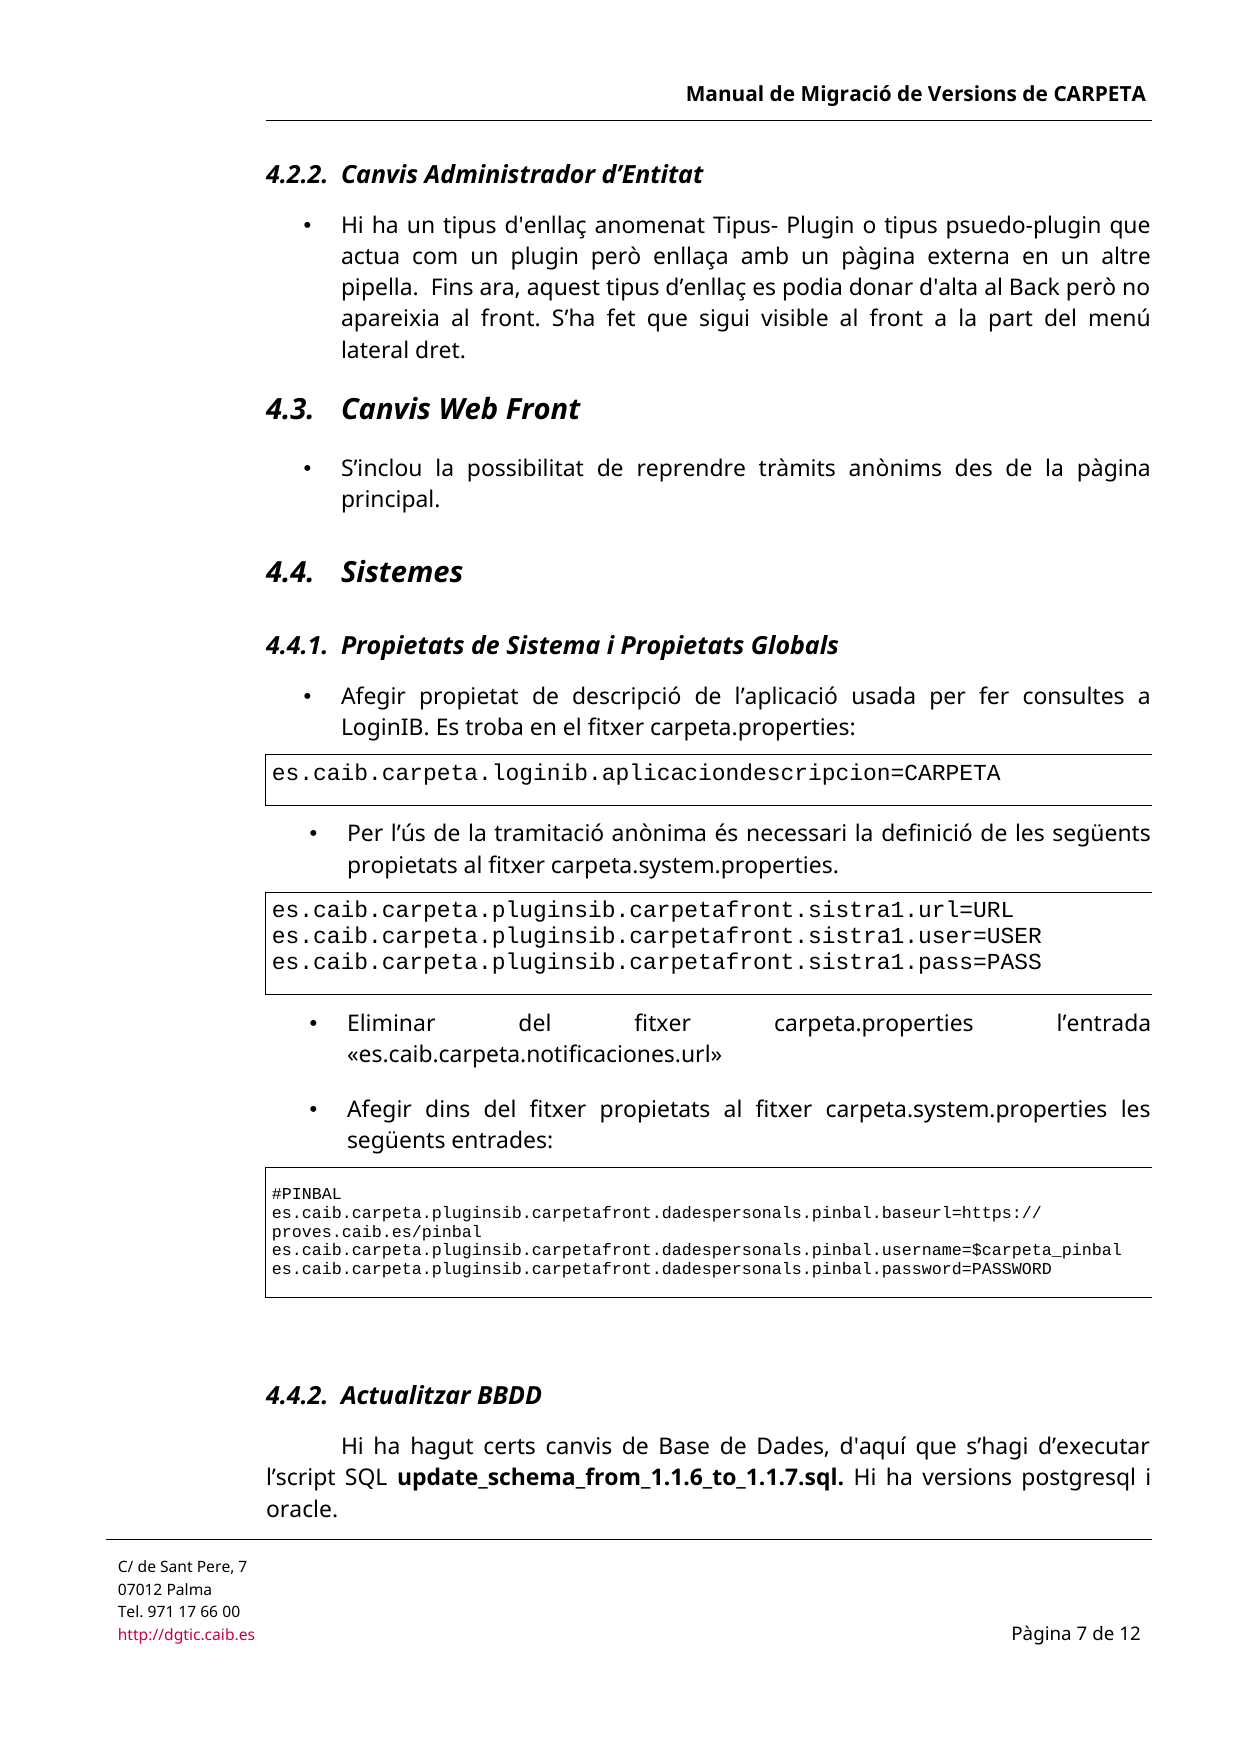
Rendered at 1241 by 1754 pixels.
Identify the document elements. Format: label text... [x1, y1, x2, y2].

table_header #PINBAL es.caib.carpeta.pluginsib.carpetafront.dadespersonals.pinbal.baseurl=https://proves.caib.es/pinbal es.caib.carpeta.pluginsib.carpetafront.dadespersonals.pinbal.username=$carpeta_pinbal es.caib.carpeta.pluginsib.carpetafront.dadespersonals.pinbal.password=PASSWORD [266, 1168, 1152, 1297]
list Hi ha hagut certs canvis de Base de Dades, d'aquí que s’hagi d’executar l’script SQL update_schema_from_1.1.6_to_1.1.7.sql. Hi ha versions postgresql i oracle. [266, 1430, 1152, 1524]
list Per l’ús de la tramitació anònima és necessari la definició de les següents propietats al fitxer carpeta.system.properties. [309, 817, 1152, 880]
subtitle Actualitzar BBDD [266, 1378, 1152, 1412]
subtitle Propietats de Sistema i Propietats Globals [266, 628, 1152, 662]
list Afegir propietat de descripció de l’aplicació usada per fer consultes a LoginIB. Es troba en el fitxer carpeta.properties: [303, 680, 1152, 743]
subtitle Canvis Web Front [266, 388, 1152, 428]
table_header es.caib.carpeta.loginib.aplicaciondescripcion=CARPETA [266, 755, 1152, 804]
list S’inclou la possibilitat de reprendre tràmits anònims des de la pàgina principal. [303, 452, 1152, 514]
list Hi ha un tipus d'enllaç anomenat Tipus- Plugin o tipus psuedo-plugin que actua com un plugin però enllaça amb un pàgina externa en un altre pipella. Fins ara, aquest tipus d’enllaç es podia donar d'alta al Back però no apareixia al front. S’ha fet que sigui visible al front a la part del menú lateral dret. [303, 208, 1152, 365]
subtitle Canvis Administrador d’Entitat [266, 156, 1152, 191]
list Eliminar del fitxer carpeta.properties l’entrada «es.caib.carpeta.notificaciones.url» [309, 1007, 1152, 1069]
list Afegir dins del fitxer propietats al fitxer carpeta.system.properties les següents entrades: [309, 1093, 1152, 1155]
subtitle Sistemes [266, 551, 1152, 591]
table_header es.caib.carpeta.pluginsib.carpetafront.sistra1.url=URL es.caib.carpeta.pluginsib.carpetafront.sistra1.user=USER es.caib.carpeta.pluginsib.carpetafront.sistra1.pass=PASS [266, 893, 1152, 994]
